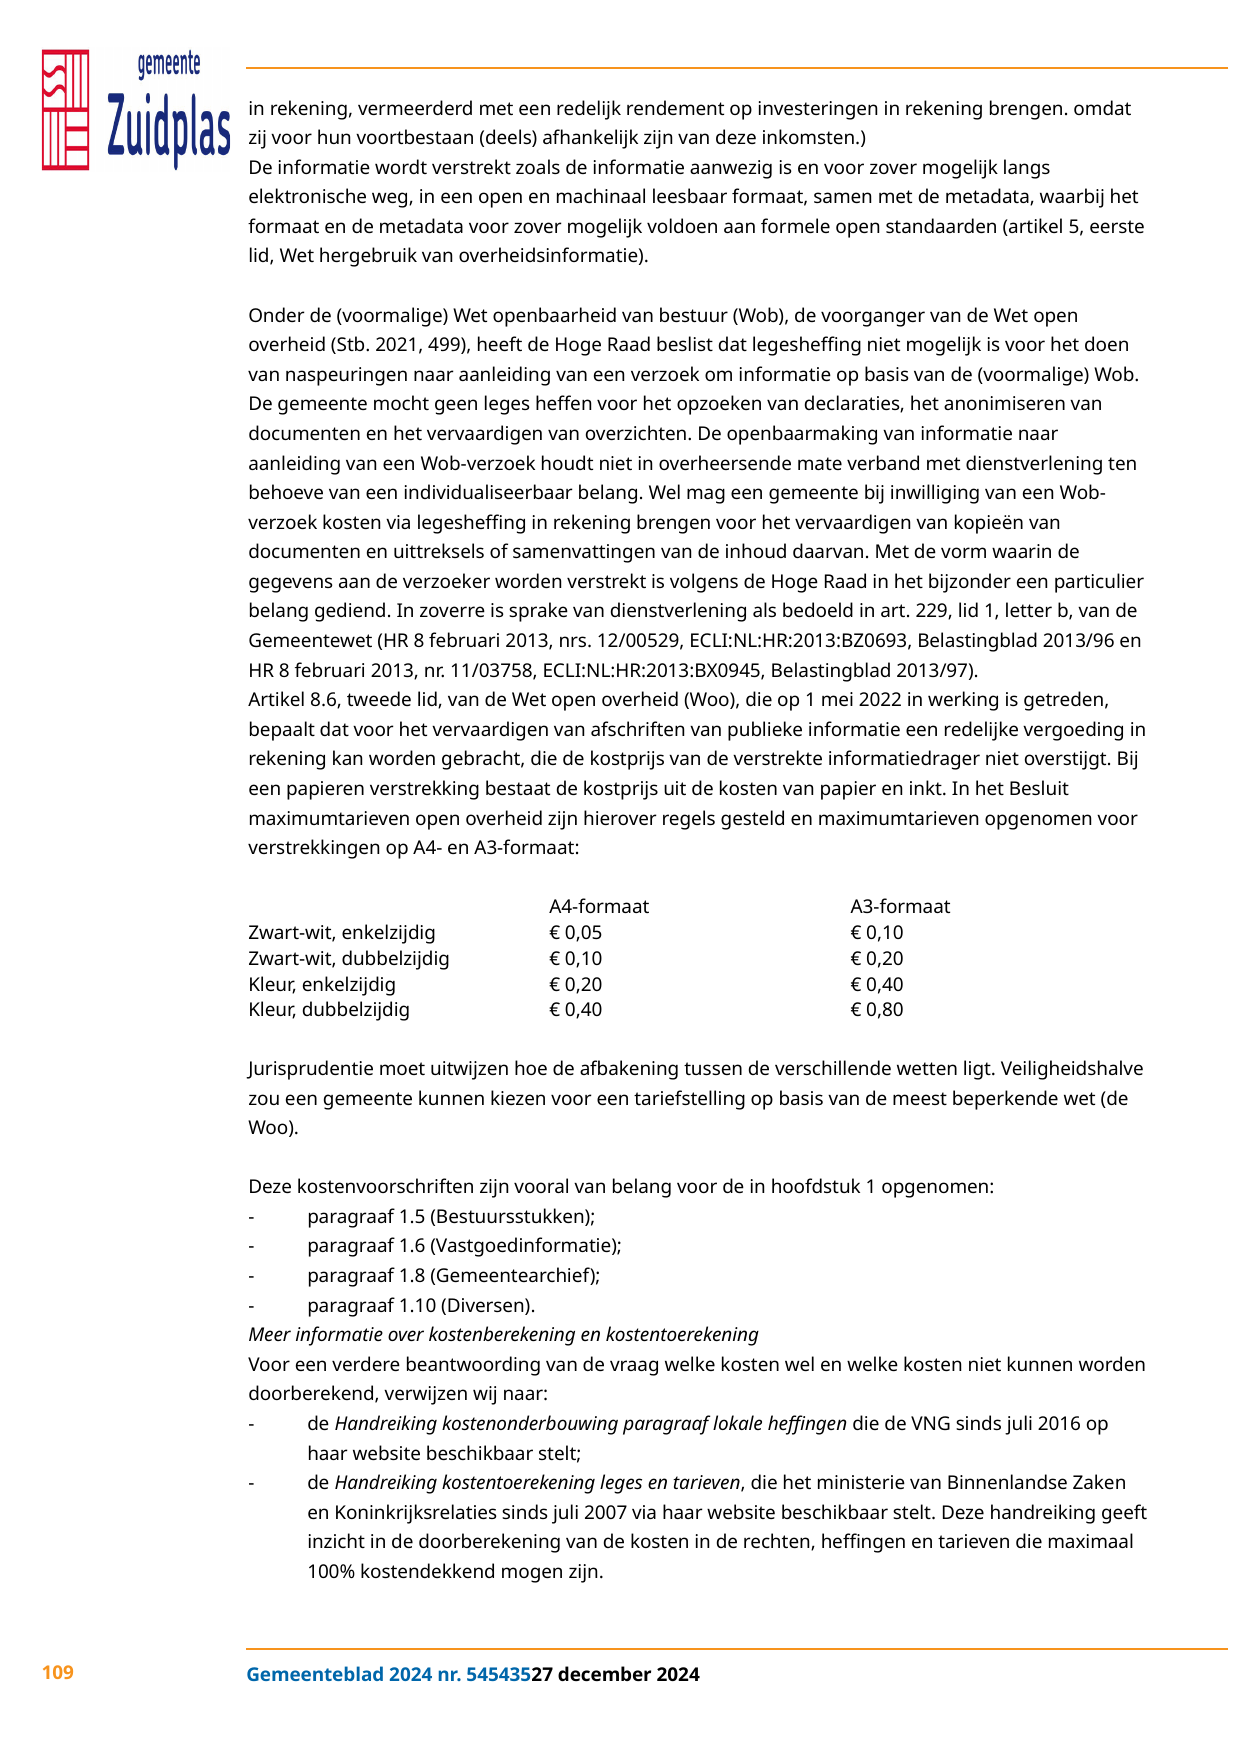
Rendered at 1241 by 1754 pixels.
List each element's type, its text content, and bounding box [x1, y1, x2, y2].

table_cell € 0,40 [850, 971, 1152, 997]
table_cell € 0,10 [549, 945, 850, 971]
text Artikel 8.6, tweede lid, van de Wet open overheid (Woo), die op 1 mei 2022 in werking is getreden, bepaalt dat voor het vervaardigen van afschriften van publieke informatie een redelijke vergoeding in rekening kan worden gebracht, die de kostprijs van de verstrekte informatiedrager niet overstijgt. Bij een papieren verstrekking bestaat de kostprijs uit de kosten van papier en inkt. In het Besluit maximumtarieven open overheid zijn hierover regels gesteld en maximumtarieven opgenomen voor verstrekkingen op A4- en A3-formaat: [248, 686, 1152, 860]
list paragraaf 1.10 (Diversen). [248, 1292, 1152, 1317]
text in rekening, vermeerderd met een redelijk rendement op investeringen in rekening brengen. omdat zij voor hun voortbestaan (deels) afhankelijk zijn van deze inkomsten.) [248, 95, 1152, 150]
text Deze kostenvoorschriften zijn vooral van belang voor de in hoofdstuk 1 opgenomen: [248, 1173, 1152, 1199]
table_cell € 0,80 [850, 997, 1152, 1022]
table_cell € 0,40 [549, 997, 850, 1022]
table_cell € 0,05 [549, 919, 850, 945]
list de Handreiking kostenonderbouwing paragraaf lokale heffingen die de VNG sinds juli 2016 op haar website beschikbaar stelt; [248, 1410, 1152, 1465]
text Onder de (voormalige) Wet openbaarheid van bestuur (Wob), de voorganger van de Wet open overheid (Stb. 2021, 499), heeft de Hoge Raad beslist dat legesheffing niet mogelijk is voor het doen van naspeuringen naar aanleiding van een verzoek om informatie op basis van de (voormalige) Wob. De gemeente mocht geen leges heffen voor het opzoeken van declaraties, het anonimiseren van documenten en het vervaardigen van overzichten. De openbaarmaking van informatie naar aanleiding van een Wob-verzoek houdt niet in overheersende mate verband met dienstverlening ten behoeve van een individualiseerbaar belang. Wel mag een gemeente bij inwilliging van een Wob-verzoek kosten via legesheffing in rekening brengen voor het vervaardigen van kopieën van documenten en uittreksels of samenvattingen van de inhoud daarvan. Met de vorm waarin de gegevens aan de verzoeker worden verstrekt is volgens de Hoge Raad in het bijzonder een particulier belang gediend. In zoverre is sprake van dienstverlening als bedoeld in art. 229, lid 1, letter b, van de Gemeentewet (HR 8 februari 2013, nrs. 12/00529, ECLI:NL:HR:2013:BZ0693, Belastingblad 2013/96 en HR 8 februari 2013, nr. 11/03758, ECLI:NL:HR:2013:BX0945, Belastingblad 2013/97). [248, 302, 1152, 683]
table_cell € 0,20 [549, 971, 850, 997]
picture [41, 47, 231, 172]
table_cell € 0,20 [850, 945, 1152, 971]
list de Handreiking kostentoerekening leges en tarieven, die het ministerie van Binnenlandse Zaken en Koninkrijksrelaties sinds juli 2007 via haar website beschikbaar stelt. Deze handreiking geeft inzicht in de doorberekening van de kosten in de rechten, heffingen en tarieven die maximaal 100% kostendekkend mogen zijn. [248, 1469, 1152, 1584]
list paragraaf 1.5 (Bestuursstukken); [248, 1203, 1152, 1229]
text De informatie wordt verstrekt zoals de informatie aanwezig is en voor zover mogelijk langs elektronische weg, in een open en machinaal leesbaar formaat, samen met de metadata, waarbij het formaat en de metadata voor zover mogelijk voldoen aan formele open standaarden (artikel 5, eerste lid, Wet hergebruik van overheidsinformatie). [248, 154, 1152, 268]
table_header A3-formaat [850, 894, 1152, 919]
table_cell Kleur, enkelzijdig [248, 971, 549, 997]
table_header [248, 894, 549, 919]
table_cell € 0,10 [850, 919, 1152, 945]
table_cell Zwart-wit, enkelzijdig [248, 919, 549, 945]
list paragraaf 1.8 (Gemeentearchief); [248, 1262, 1152, 1288]
text Meer informatie over kostenberekening en kostentoerekening [248, 1321, 1152, 1347]
table_cell Kleur, dubbelzijdig [248, 997, 549, 1022]
table_cell Zwart-wit, dubbelzijdig [248, 945, 549, 971]
text Jurisprudentie moet uitwijzen hoe de afbakening tussen de verschillende wetten ligt. Veiligheidshalve zou een gemeente kunnen kiezen voor een tariefstelling op basis van de meest beperkende wet (de Woo). [248, 1055, 1152, 1140]
text Voor een verdere beantwoording van de vraag welke kosten wel en welke kosten niet kunnen worden doorberekend, verwijzen wij naar: [248, 1351, 1152, 1406]
table_header A4-formaat [549, 894, 850, 919]
list paragraaf 1.6 (Vastgoedinformatie); [248, 1233, 1152, 1258]
